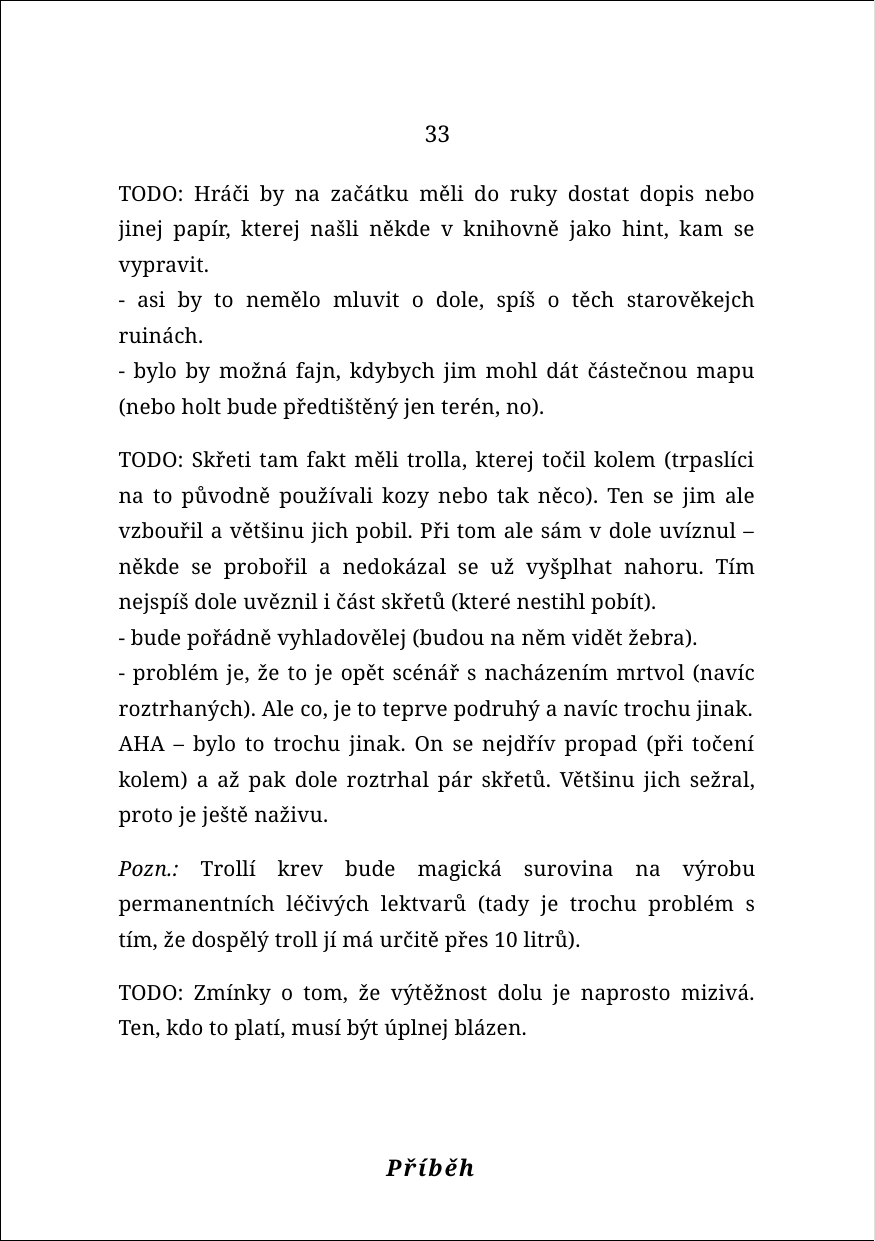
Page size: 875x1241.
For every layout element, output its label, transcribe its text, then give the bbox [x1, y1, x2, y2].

text TODO: Hráči by na začátku měli do ruky dostat dopis nebo jinej papír, kterej našli někde v knihovně jako hint, kam se vypravit. - asi by to nemělo mluvit o dole, spíš o těch starověkejch ruinách. - bylo by možná fajn, kdybych jim mohl dát částečnou mapu (nebo holt bude předtištěný jen terén, no). [118, 179, 756, 421]
text TODO: Skřeti tam fakt měli trolla, kterej točil kolem (trpaslíci na to původně používali kozy nebo tak něco). Ten se jim ale vzbouřil a většinu jich pobil. Při tom ale sám v dole uvíznul – někde se probořil a nedokázal se už vyšplhat nahoru. Tím nejspíš dole uvěznil i část skřetů (které nestihl pobít). - bude pořádně vyhladovělej (budou na něm vidět žebra). - problém je, že to je opět scénář s nacházením mrtvol (navíc roztrhaných). Ale co, je to teprve podruhý a navíc trochu jinak. AHA – bylo to trochu jinak. On se nejdřív propad (při točení kolem) a až pak dole roztrhal pár skřetů. Většinu jich sežral, proto je ještě naživu. [118, 445, 756, 829]
text TODO: Zmínky o tom, že výtěžnost dolu je naprosto mizivá. Ten, kdo to platí, musí být úplnej blázen. [118, 978, 756, 1042]
text Pozn.: Trollí krev bude magická surovina na výrobu permanentních léčivých lektvarů (tady je trochu problém s tím, že dospělý troll jí má určitě přes 10 litrů). [118, 854, 756, 953]
